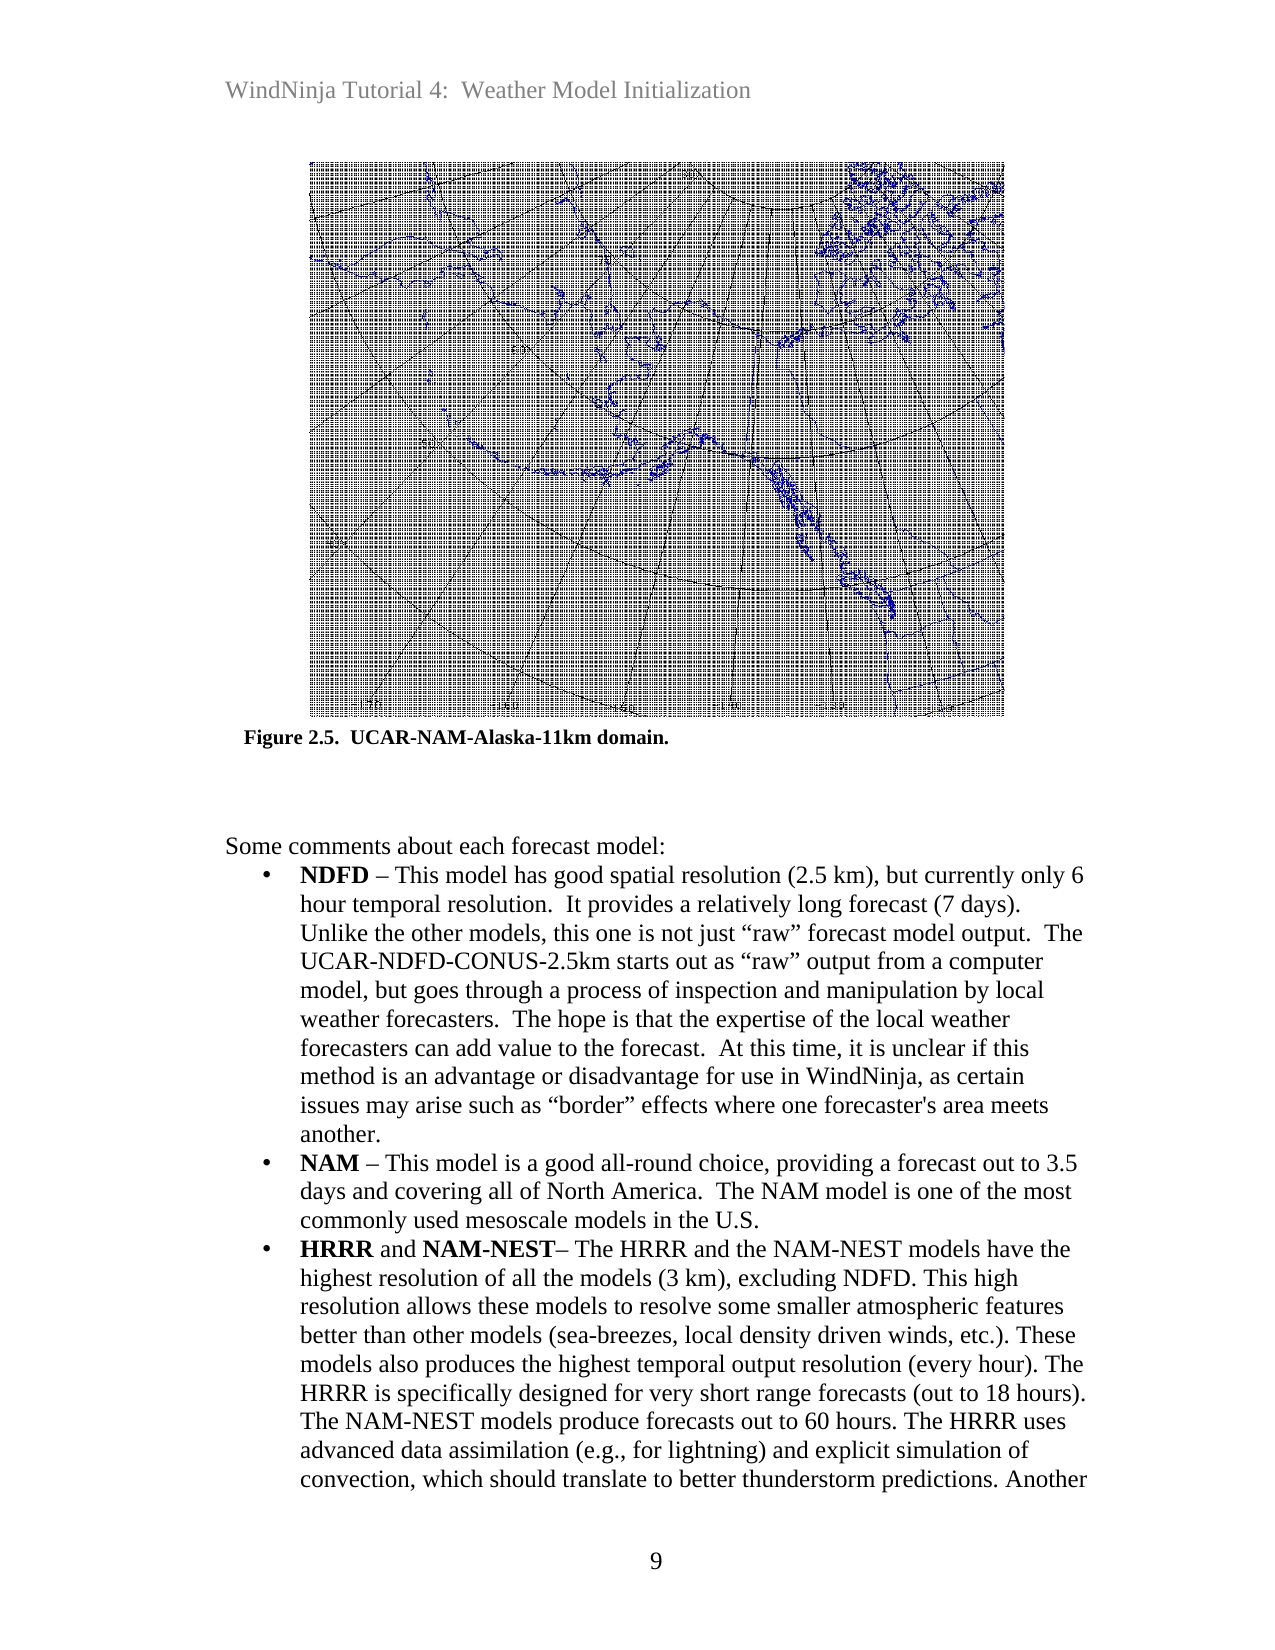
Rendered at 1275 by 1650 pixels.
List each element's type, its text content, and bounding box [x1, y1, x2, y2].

text Figure 2.5. UCAR-NAM-Alaska-11km domain. [244, 726, 1069, 749]
list HRRR and NAM-NEST– The HRRR and the NAM-NEST models have the highest resolution of all the models (3 km), excluding NDFD. This high resolution allows these models to resolve some smaller atmospheric features better than other models (sea-breezes, local density driven winds, etc.). These models also produces the highest temporal output resolution (every hour). The HRRR is specifically designed for very short range forecasts (out to 18 hours). The NAM-NEST models produce forecasts out to 60 hours. The HRRR uses advanced data assimilation (e.g., for lightning) and explicit simulation of convection, which should translate to better thunderstorm predictions. Another [262, 1234, 1087, 1493]
picture [281, 162, 1032, 726]
list NDFD – This model has good spatial resolution (2.5 km), but currently only 6 hour temporal resolution. It provides a relatively long forecast (7 days). Unlike the other models, this one is not just “raw” forecast model output. The UCAR-NDFD-CONUS-2.5km starts out as “raw” output from a computer model, but goes through a process of inspection and manipulation by local weather forecasters. The hope is that the expertise of the local weather forecasters can add value to the forecast. At this time, it is unclear if this method is an advantage or disadvantage for use in WindNinja, as certain issues may arise such as “border” effects where one forecaster's area meets another. [262, 860, 1087, 1148]
list NAM – This model is a good all-round choice, providing a forecast out to 3.5 days and covering all of North America. The NAM model is one of the most commonly used mesoscale models in the U.S. [262, 1148, 1087, 1234]
text Some comments about each forecast model: [225, 831, 1087, 860]
